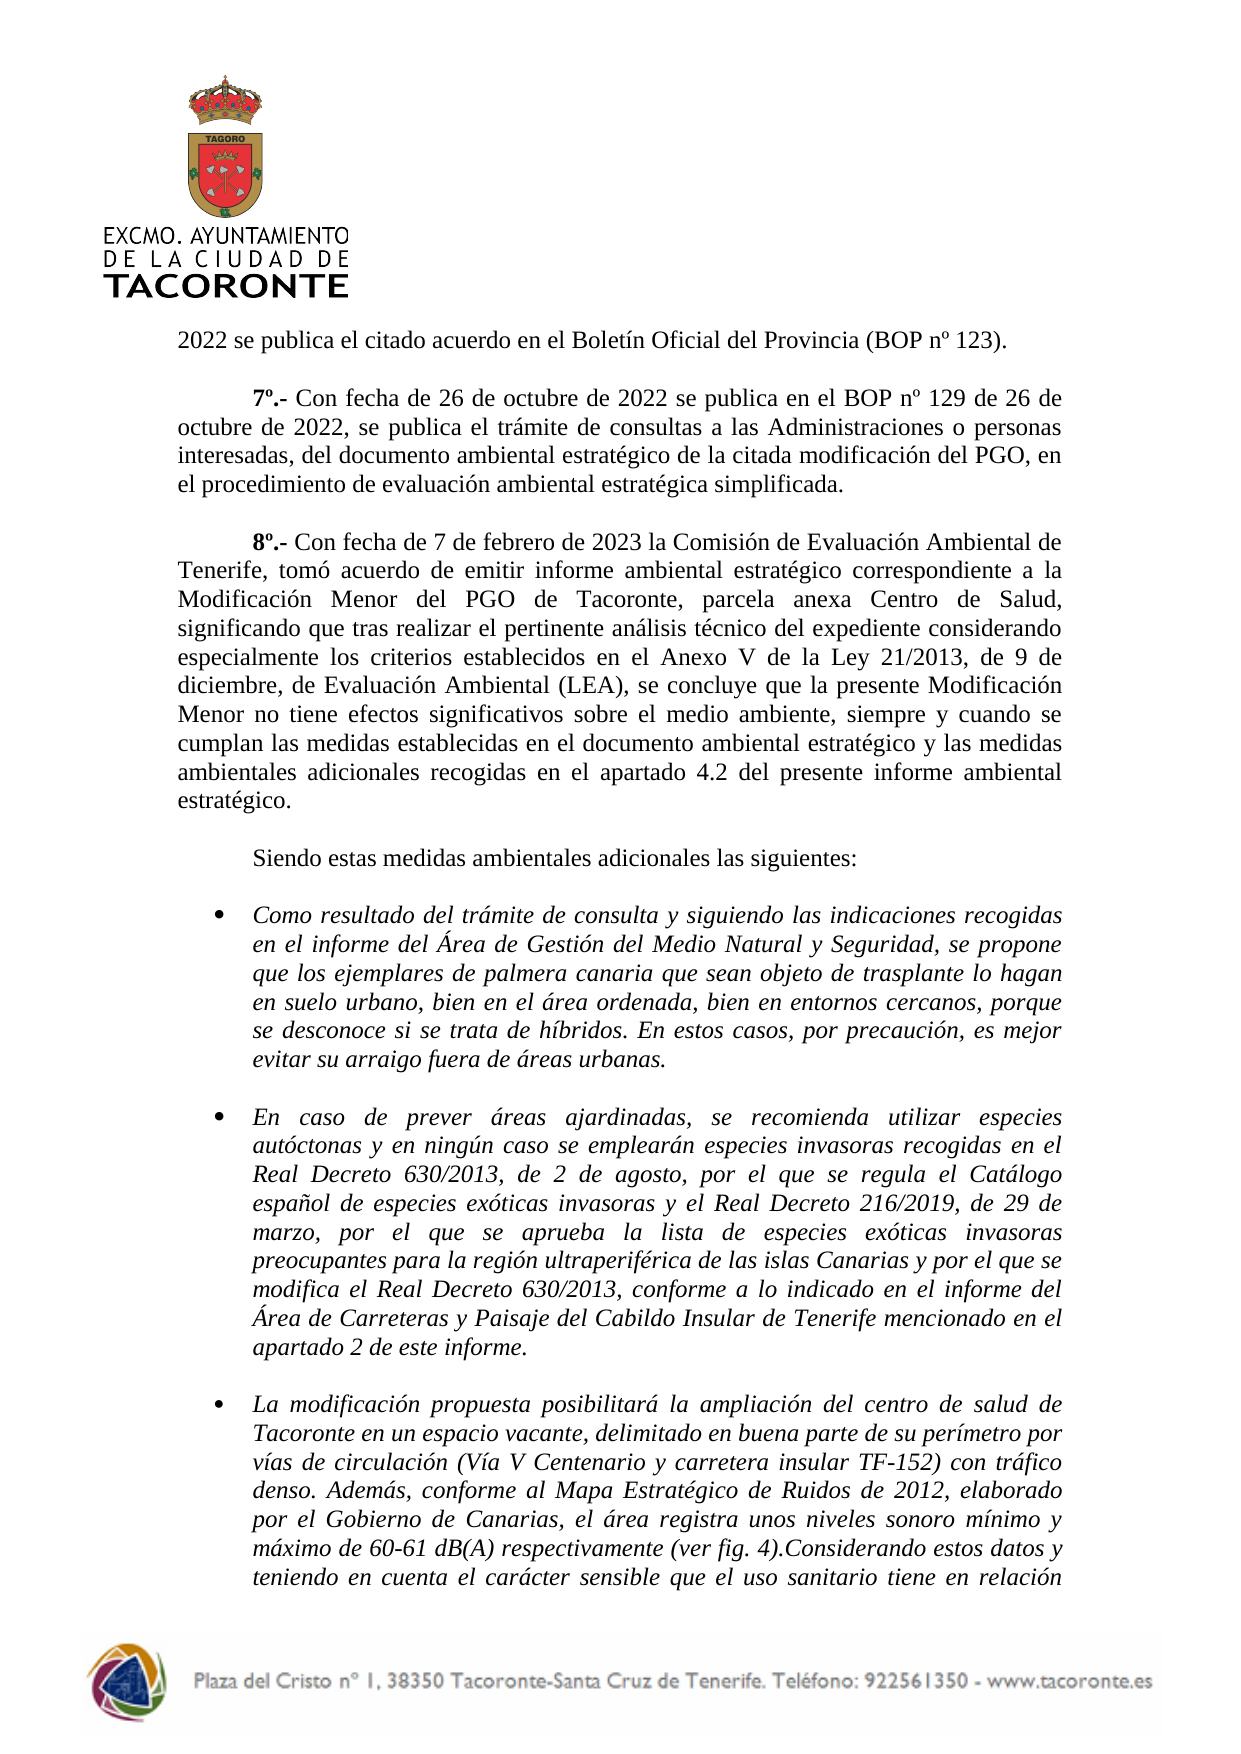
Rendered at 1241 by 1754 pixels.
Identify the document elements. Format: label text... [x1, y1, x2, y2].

text 2022 se publica el citado acuerdo en el Boletín Oficial del Provincia (BOP nº 123). [177, 325, 1063, 354]
text 8º.- Con fecha de 7 de febrero de 2023 la Comisión de Evaluación Ambiental de Tenerife, tomó acuerdo de emitir informe ambiental estratégico correspondiente a la Modificación Menor del PGO de Tacoronte, parcela anexa Centro de Salud, significando que tras realizar el pertinente análisis técnico del expediente considerando especialmente los criterios establecidos en el Anexo V de la Ley 21/2013, de 9 de diciembre, de Evaluación Ambiental (LEA), se concluye que la presente Modificación Menor no tiene efectos significativos sobre el medio ambiente, siempre y cuando se cumplan las medidas establecidas en el documento ambiental estratégico y las medidas ambientales adicionales recogidas en el apartado 4.2 del presente informe ambiental estratégico. [177, 527, 1063, 814]
list La modificación propuesta posibilitará la ampliación del centro de salud de Tacoronte en un espacio vacante, delimitado en buena parte de su perímetro por vías de circulación (Vía V Centenario y carretera insular TF-152) con tráfico denso. Además, conforme al Mapa Estratégico de Ruidos de 2012, elaborado por el Gobierno de Canarias, el área registra unos niveles sonoro mínimo y máximo de 60-61 dB(A) respectivamente (ver fig. 4).Considerando estos datos y teniendo en cuenta el carácter sensible que el uso sanitario tiene en relación [215, 1389, 1063, 1590]
picture [103, 75, 348, 298]
text Siendo estas medidas ambientales adicionales las siguientes: [177, 843, 1063, 872]
picture [80, 1630, 1163, 1737]
list En caso de prever áreas ajardinadas, se recomienda utilizar especies autóctonas y en ningún caso se emplearán especies invasoras recogidas en el Real Decreto 630/2013, de 2 de agosto, por el que se regula el Catálogo español de especies exóticas invasoras y el Real Decreto 216/2019, de 29 de marzo, por el que se aprueba la lista de especies exóticas invasoras preocupantes para la región ultraperiférica de las islas Canarias y por el que se modifica el Real Decreto 630/2013, conforme a lo indicado en el informe del Área de Carreteras y Paisaje del Cabildo Insular de Tenerife mencionado en el apartado 2 de este informe. [215, 1102, 1063, 1360]
text 7º.- Con fecha de 26 de octubre de 2022 se publica en el BOP nº 129 de 26 de octubre de 2022, se publica el trámite de consultas a las Administraciones o personas interesadas, del documento ambiental estratégico de la citada modificación del PGO, en el procedimiento de evaluación ambiental estratégica simplificada. [177, 383, 1063, 498]
list Como resultado del trámite de consulta y siguiendo las indicaciones recogidas en el informe del Área de Gestión del Medio Natural y Seguridad, se propone que los ejemplares de palmera canaria que sean objeto de trasplante lo hagan en suelo urbano, bien en el área ordenada, bien en entornos cercanos, porque se desconoce si se trata de híbridos. En estos casos, por precaución, es mejor evitar su arraigo fuera de áreas urbanas. [215, 900, 1063, 1073]
